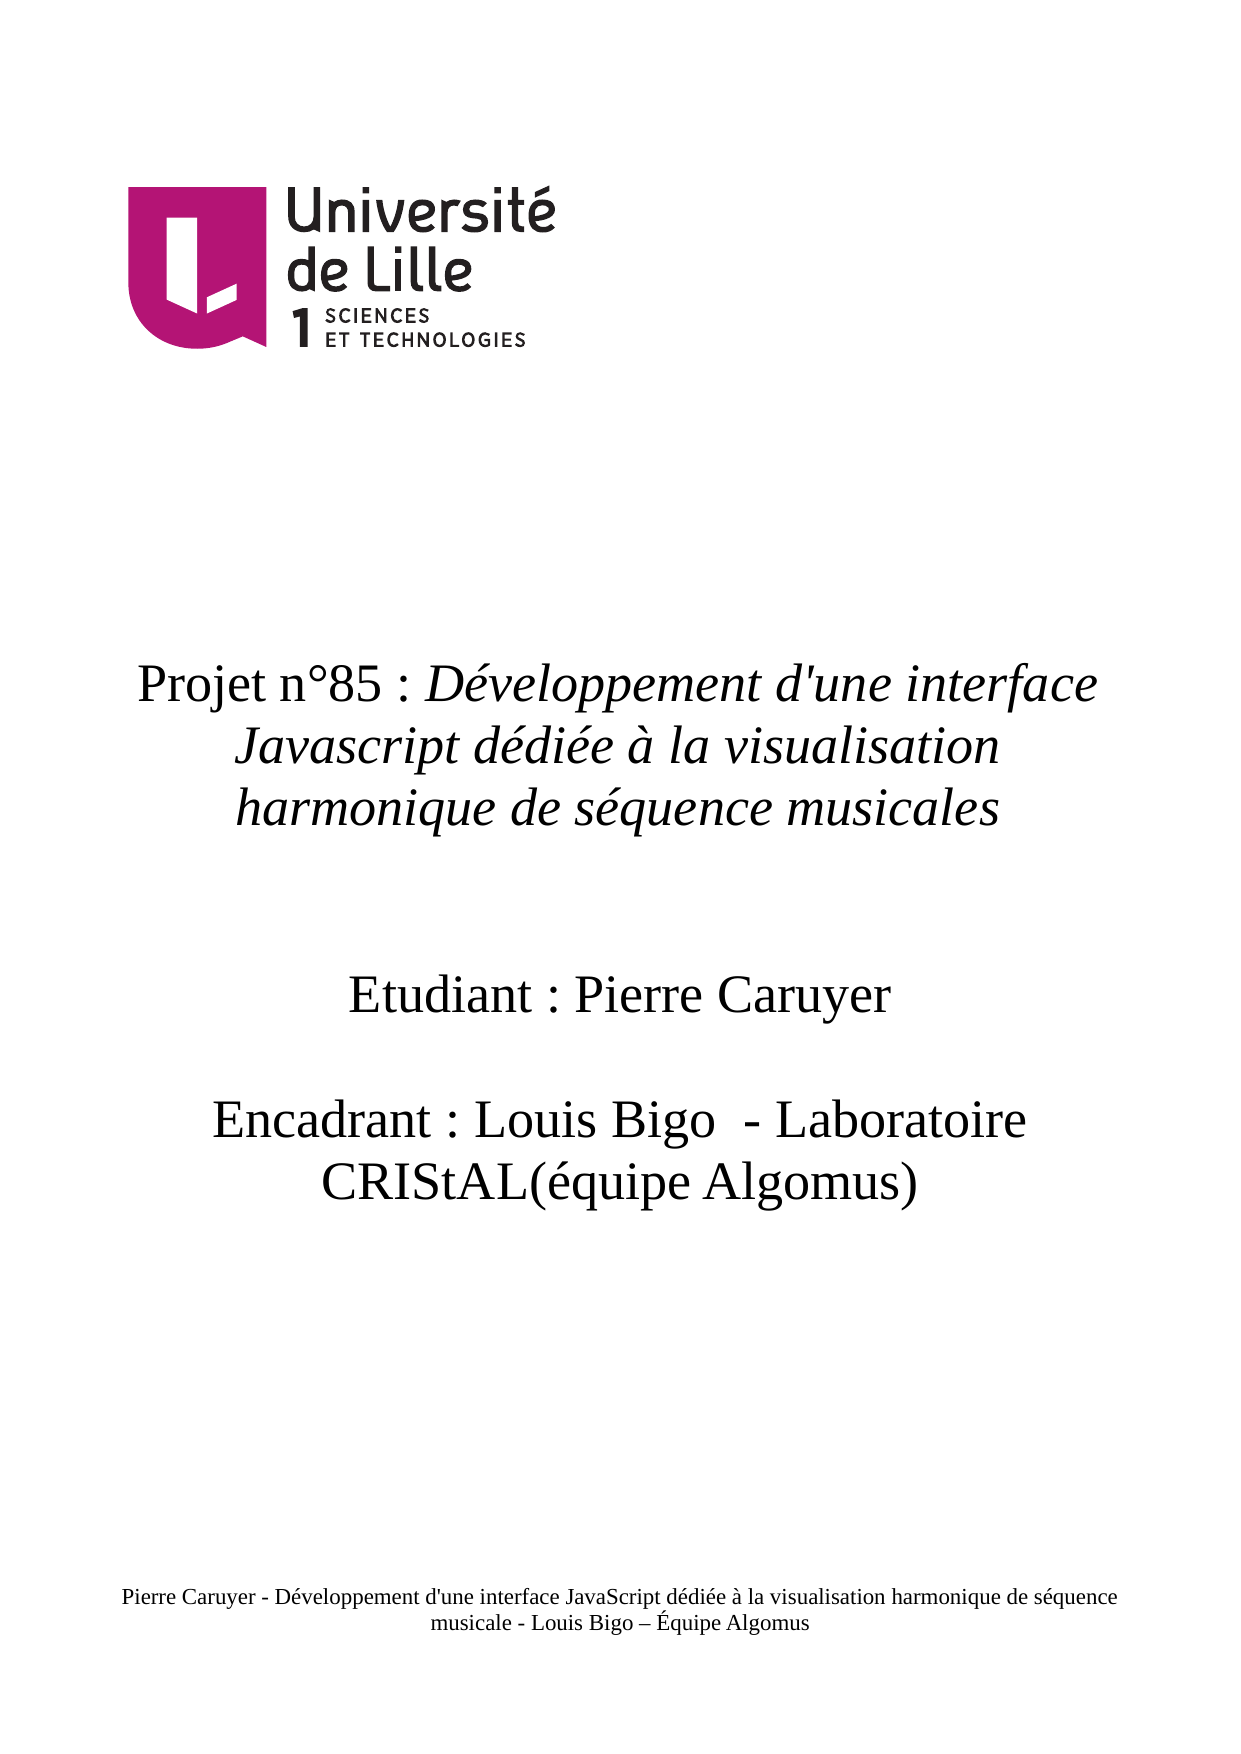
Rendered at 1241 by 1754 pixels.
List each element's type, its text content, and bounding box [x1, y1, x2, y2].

text Etudiant : Pierre Caruyer [118, 962, 1122, 1024]
text Encadrant : Louis Bigo - Laboratoire CRIStAL(équipe Algomus) [118, 1087, 1122, 1211]
text Projet n°85 : Développement d'une interface Javascript dédiée à la visualisation harmonique de séquence musicales [118, 651, 1122, 838]
